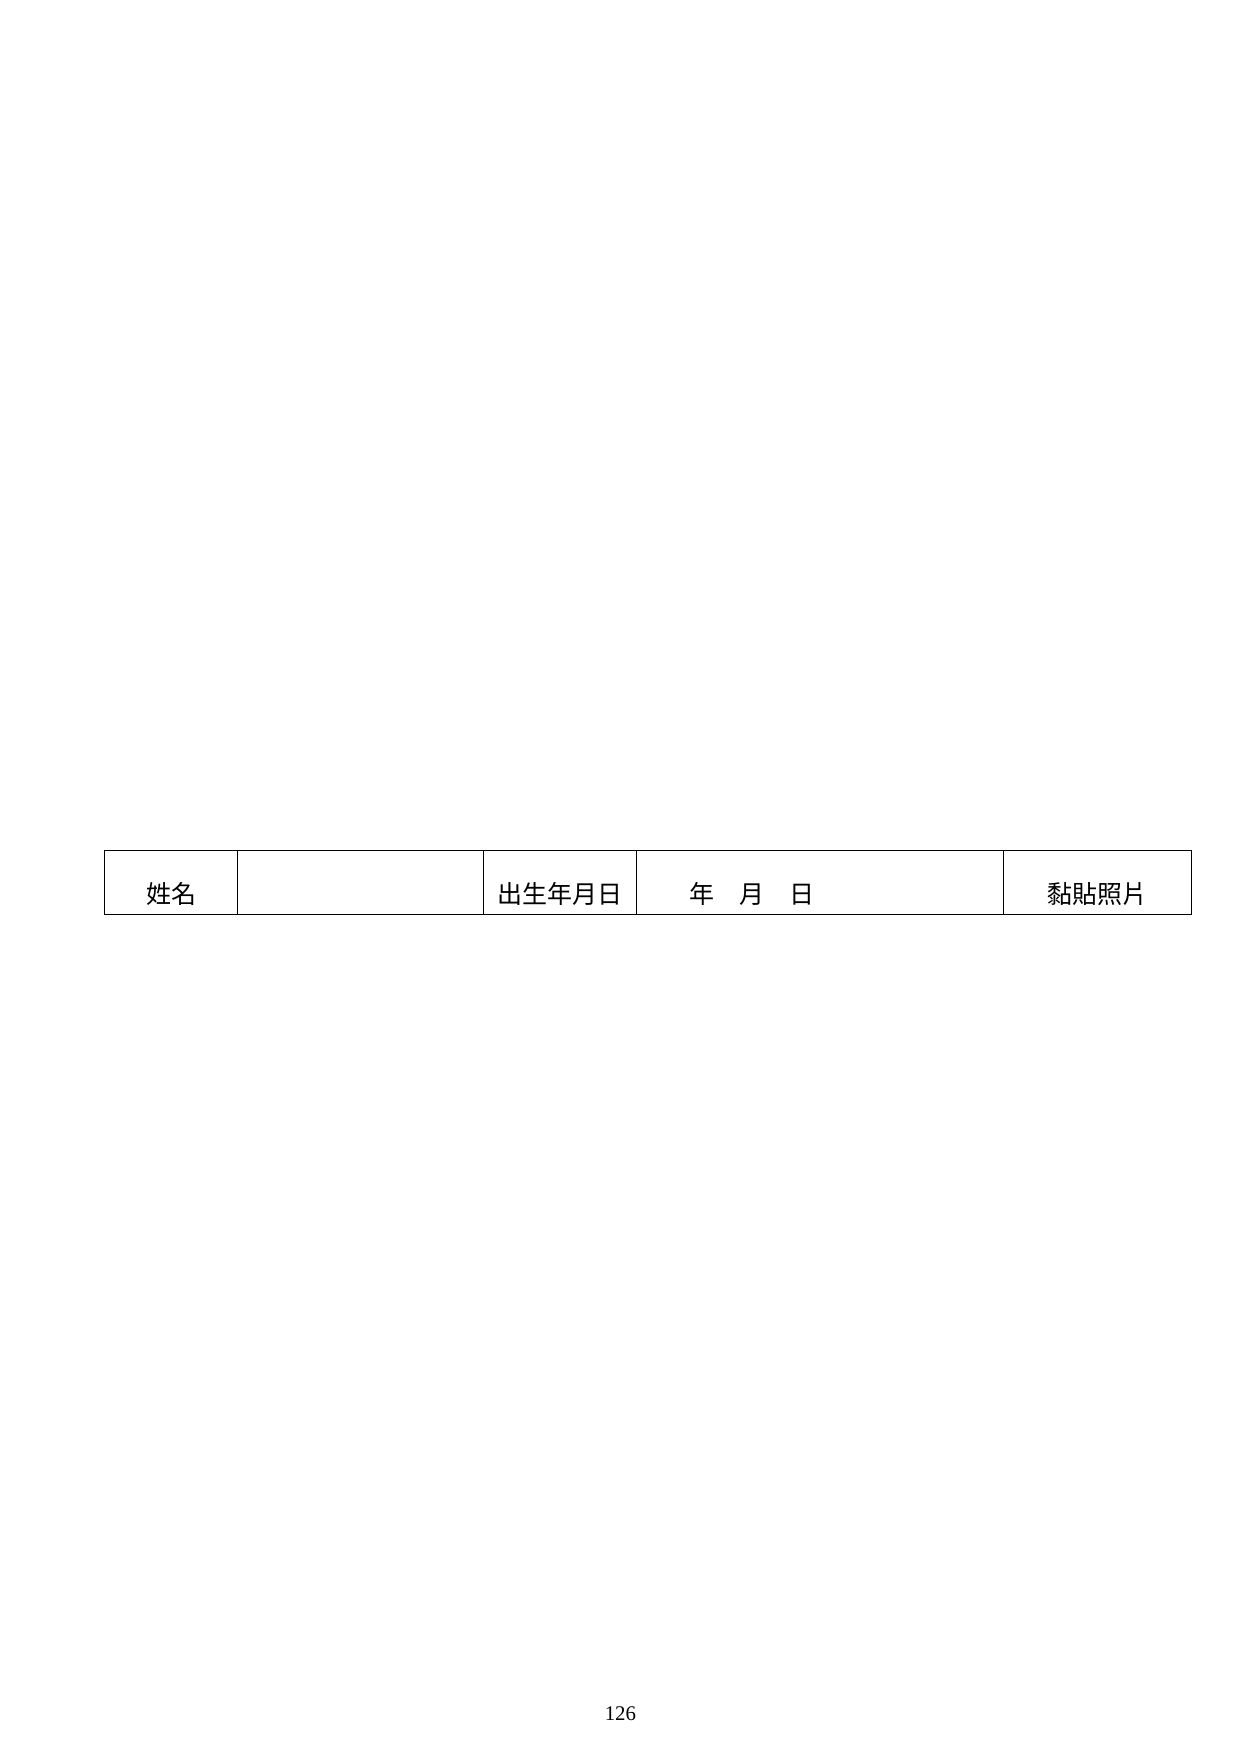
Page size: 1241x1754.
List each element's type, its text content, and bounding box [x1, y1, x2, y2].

table_header 黏貼照片 [1004, 851, 1191, 914]
table_header 年 月 日 [637, 851, 1003, 914]
table_header [238, 851, 483, 914]
table_header 出生年月日 [484, 851, 636, 914]
table_header 姓名 [105, 851, 237, 914]
